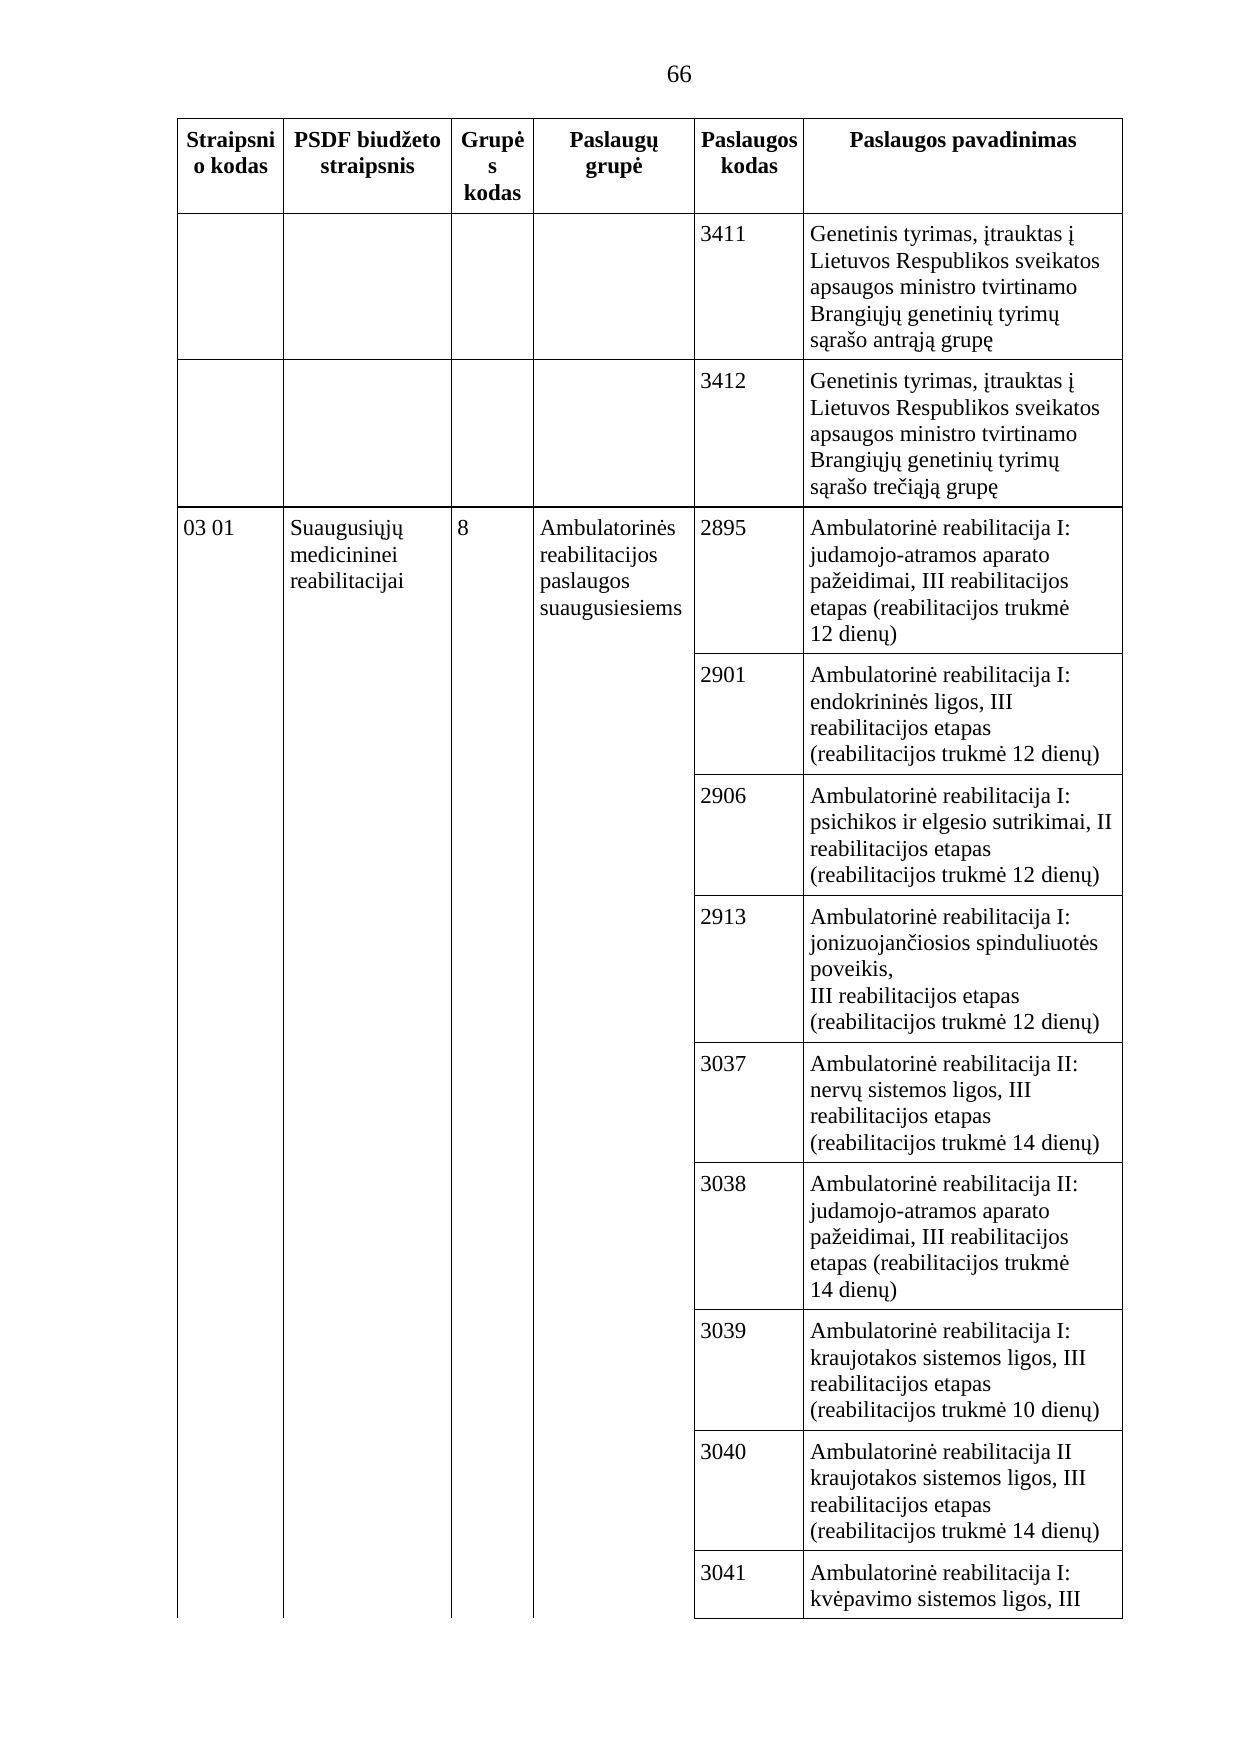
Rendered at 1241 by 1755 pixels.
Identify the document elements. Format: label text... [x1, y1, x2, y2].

table_header Grupės kodas [452, 119, 533, 212]
table_cell [284, 653, 451, 774]
table_cell Ambulatorinė reabilitacija I: kvėpavimo sistemos ligos, III [804, 1551, 1122, 1618]
table_cell [284, 214, 451, 359]
table_cell [452, 214, 533, 359]
table_cell [178, 214, 283, 359]
table_cell [534, 774, 694, 894]
table_cell 3040 [695, 1431, 803, 1550]
table_cell 03 01 [178, 508, 283, 653]
table_cell Suaugusiųjų medicininei reabilitacijai [284, 508, 451, 653]
table_cell [452, 774, 533, 894]
table_header Paslaugos kodas [695, 119, 803, 212]
table_header Paslaugos pavadinimas [804, 119, 1122, 212]
table_cell [452, 1042, 533, 1162]
table_cell [178, 895, 283, 1042]
table_cell [452, 1309, 533, 1430]
table_cell [534, 1430, 694, 1550]
table_cell [284, 895, 451, 1042]
table_cell Ambulatorinė reabilitacija I: endokrininės ligos, III reabilitacijos etapas (reabilitacijos trukmė 12 dienų) [804, 654, 1122, 774]
table_header PSDF biudžeto straipsnis [284, 119, 451, 212]
table_cell [284, 360, 451, 506]
table_cell [178, 653, 283, 774]
table_cell Ambulatorinė reabilitacija II: judamojo-atramos aparato pažeidimai, III reabilitacijos etapas (reabilitacijos trukmė 14 dienų) [804, 1163, 1122, 1309]
table_cell 3412 [695, 360, 803, 506]
table_cell [534, 653, 694, 774]
table_cell [284, 1430, 451, 1550]
table_cell [534, 1162, 694, 1309]
table_cell [178, 360, 283, 506]
table_cell [534, 360, 694, 506]
table_cell 8 [452, 508, 533, 653]
table_cell Ambulatorinė reabilitacija I: kraujotakos sistemos ligos, III reabilitacijos etapas (reabilitacijos trukmė 10 dienų) [804, 1310, 1122, 1430]
table_cell Ambulatorinė reabilitacija II kraujotakos sistemos ligos, III reabilitacijos etapas (reabilitacijos trukmė 14 dienų) [804, 1431, 1122, 1550]
table_cell [178, 1430, 283, 1550]
table_cell Genetinis tyrimas, įtrauktas į Lietuvos Respublikos sveikatos apsaugos ministro tvirtinamo Brangiųjų genetinių tyrimų sąrašo trečiąją grupę [804, 360, 1122, 506]
table_cell Genetinis tyrimas, įtrauktas į Lietuvos Respublikos sveikatos apsaugos ministro tvirtinamo Brangiųjų genetinių tyrimų sąrašo antrąją grupę [804, 214, 1122, 359]
table_cell Ambulatorinė reabilitacija I: judamojo-atramos aparato pažeidimai, III reabilitacijos etapas (reabilitacijos trukmė 12 dienų) [804, 508, 1122, 653]
table_cell [534, 1550, 694, 1618]
table_cell 3041 [695, 1551, 803, 1618]
table_cell [452, 653, 533, 774]
table_cell Ambulatorinės reabilitacijos paslaugos suaugusiesiems [534, 508, 694, 653]
table_cell [178, 1162, 283, 1309]
table_cell [534, 895, 694, 1042]
table_cell [284, 1042, 451, 1162]
table_header Straipsnio kodas [178, 119, 283, 212]
table_cell 2906 [695, 775, 803, 894]
table_cell [284, 1550, 451, 1618]
table_cell 3037 [695, 1043, 803, 1162]
table_cell [452, 1162, 533, 1309]
table_cell [534, 1042, 694, 1162]
table_cell [534, 1309, 694, 1430]
table_cell [178, 1309, 283, 1430]
table_cell Ambulatorinė reabilitacija I: psichikos ir elgesio sutrikimai, II reabilitacijos etapas (reabilitacijos trukmė 12 dienų) [804, 775, 1122, 894]
table_cell [284, 774, 451, 894]
table_cell [178, 1550, 283, 1618]
table_header Paslaugų grupė [534, 119, 694, 212]
table_cell [178, 1042, 283, 1162]
table_cell 2901 [695, 654, 803, 774]
table_cell 3411 [695, 214, 803, 359]
table_cell 2913 [695, 896, 803, 1042]
table_cell [284, 1309, 451, 1430]
table_cell [534, 214, 694, 359]
table_cell [284, 1162, 451, 1309]
table_cell [452, 1550, 533, 1618]
table_cell [452, 360, 533, 506]
table_cell Ambulatorinė reabilitacija II: nervų sistemos ligos, III reabilitacijos etapas (reabilitacijos trukmė 14 dienų) [804, 1043, 1122, 1162]
table_cell [452, 1430, 533, 1550]
table_cell 3039 [695, 1310, 803, 1430]
table_cell [452, 895, 533, 1042]
table_cell Ambulatorinė reabilitacija I: jonizuojančiosios spinduliuotės poveikis, III reabilitacijos etapas (reabilitacijos trukmė 12 dienų) [804, 896, 1122, 1042]
table_cell [178, 774, 283, 894]
table_cell 3038 [695, 1163, 803, 1309]
table_cell 2895 [695, 508, 803, 653]
